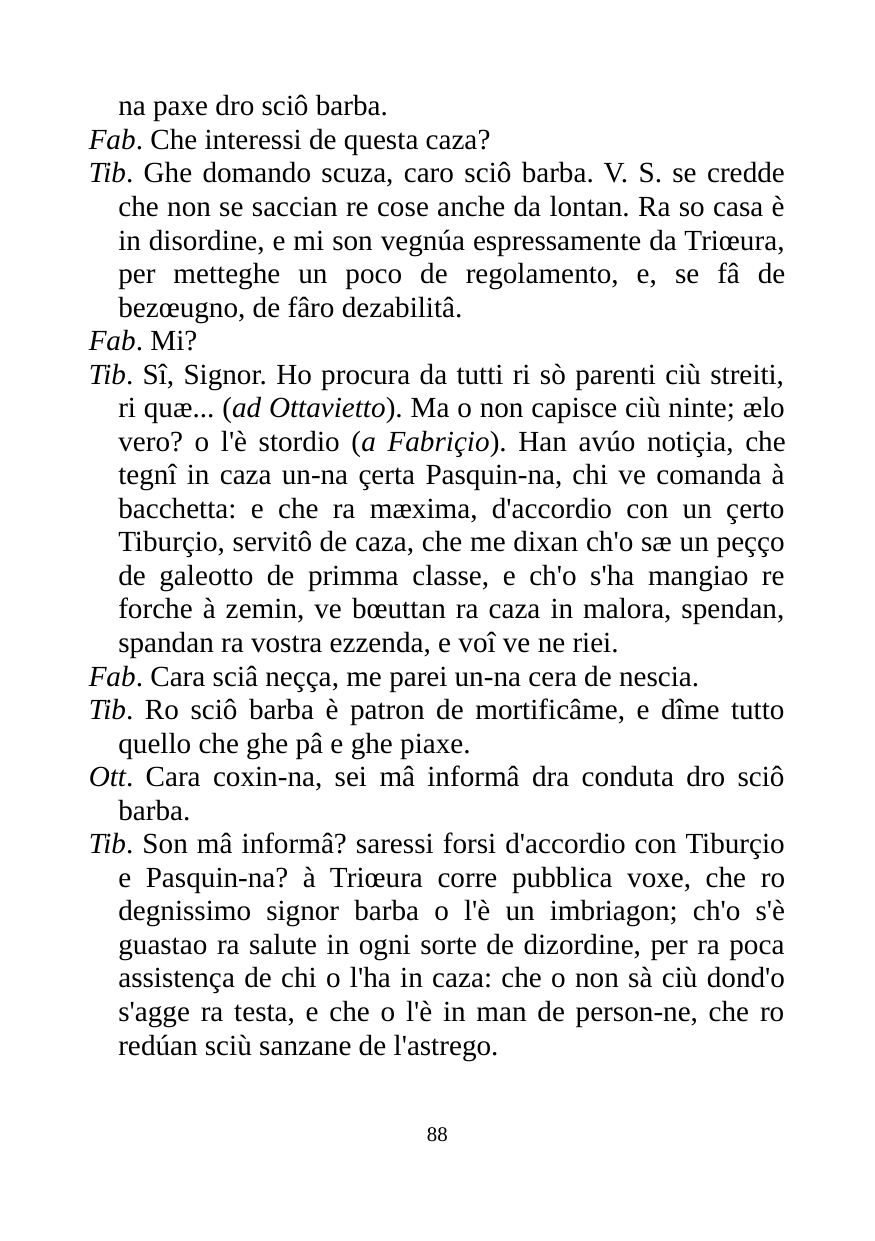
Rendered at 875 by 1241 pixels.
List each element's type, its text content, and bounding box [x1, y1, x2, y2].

text na paxe dro sciô barba. [88, 88, 786, 122]
text Ott. Cara coxin-na, sei mâ informâ dra conduta dro sciô barba. [88, 759, 786, 826]
text Tib. Ro sciô barba è patron de mortificâme, e dîme tutto quello che ghe pâ e ghe piaxe. [88, 692, 786, 759]
text Fab. Che interessi de questa caza? [88, 122, 786, 156]
text Tib. Ghe domando scuza, caro sciô barba. V. S. se credde che non se saccian re cose anche da lontan. Ra so casa è in disordine, e mi son vegnúa espressamente da Triœura, per metteghe un poco de regolamento, e, se fâ de bezœugno, de fâro dezabilitâ. [88, 156, 786, 323]
text Fab. Cara sciâ neçça, me parei un-na cera de nescia. [88, 659, 786, 692]
text Fab. Mi? [88, 323, 786, 357]
text Tib. Sî, Signor. Ho procura da tutti ri sò parenti ciù streiti, ri quæ... (ad Ottavietto). Ma o non capisce ciù ninte; ælo vero? o l'è stordio (a Fabriçio). Han avúo notiçia, che tegnî in caza un-na çerta Pasquin-na, chi ve comanda à bacchetta: e che ra mæxima, d'accordio con un çerto Tiburçio, servitô de caza, che me dixan ch'o sæ un peçço de galeotto de primma classe, e ch'o s'ha mangiao re forche à zemin, ve bœuttan ra caza in malora, spendan, spandan ra vostra ezzenda, e voî ve ne riei. [88, 357, 786, 659]
text Tib. Son mâ informâ? saressi forsi d'accordio con Tiburçio e Pasquin-na? à Triœura corre pubblica voxe, che ro degnissimo signor barba o l'è un imbriagon; ch'o s'è guastao ra salute in ogni sorte de dizordine, per ra poca assistença de chi o l'ha in caza: che o non sà ciù dond'o s'agge ra testa, e che o l'è in man de person-ne, che ro redúan sciù sanzane de l'astrego. [88, 826, 786, 1061]
